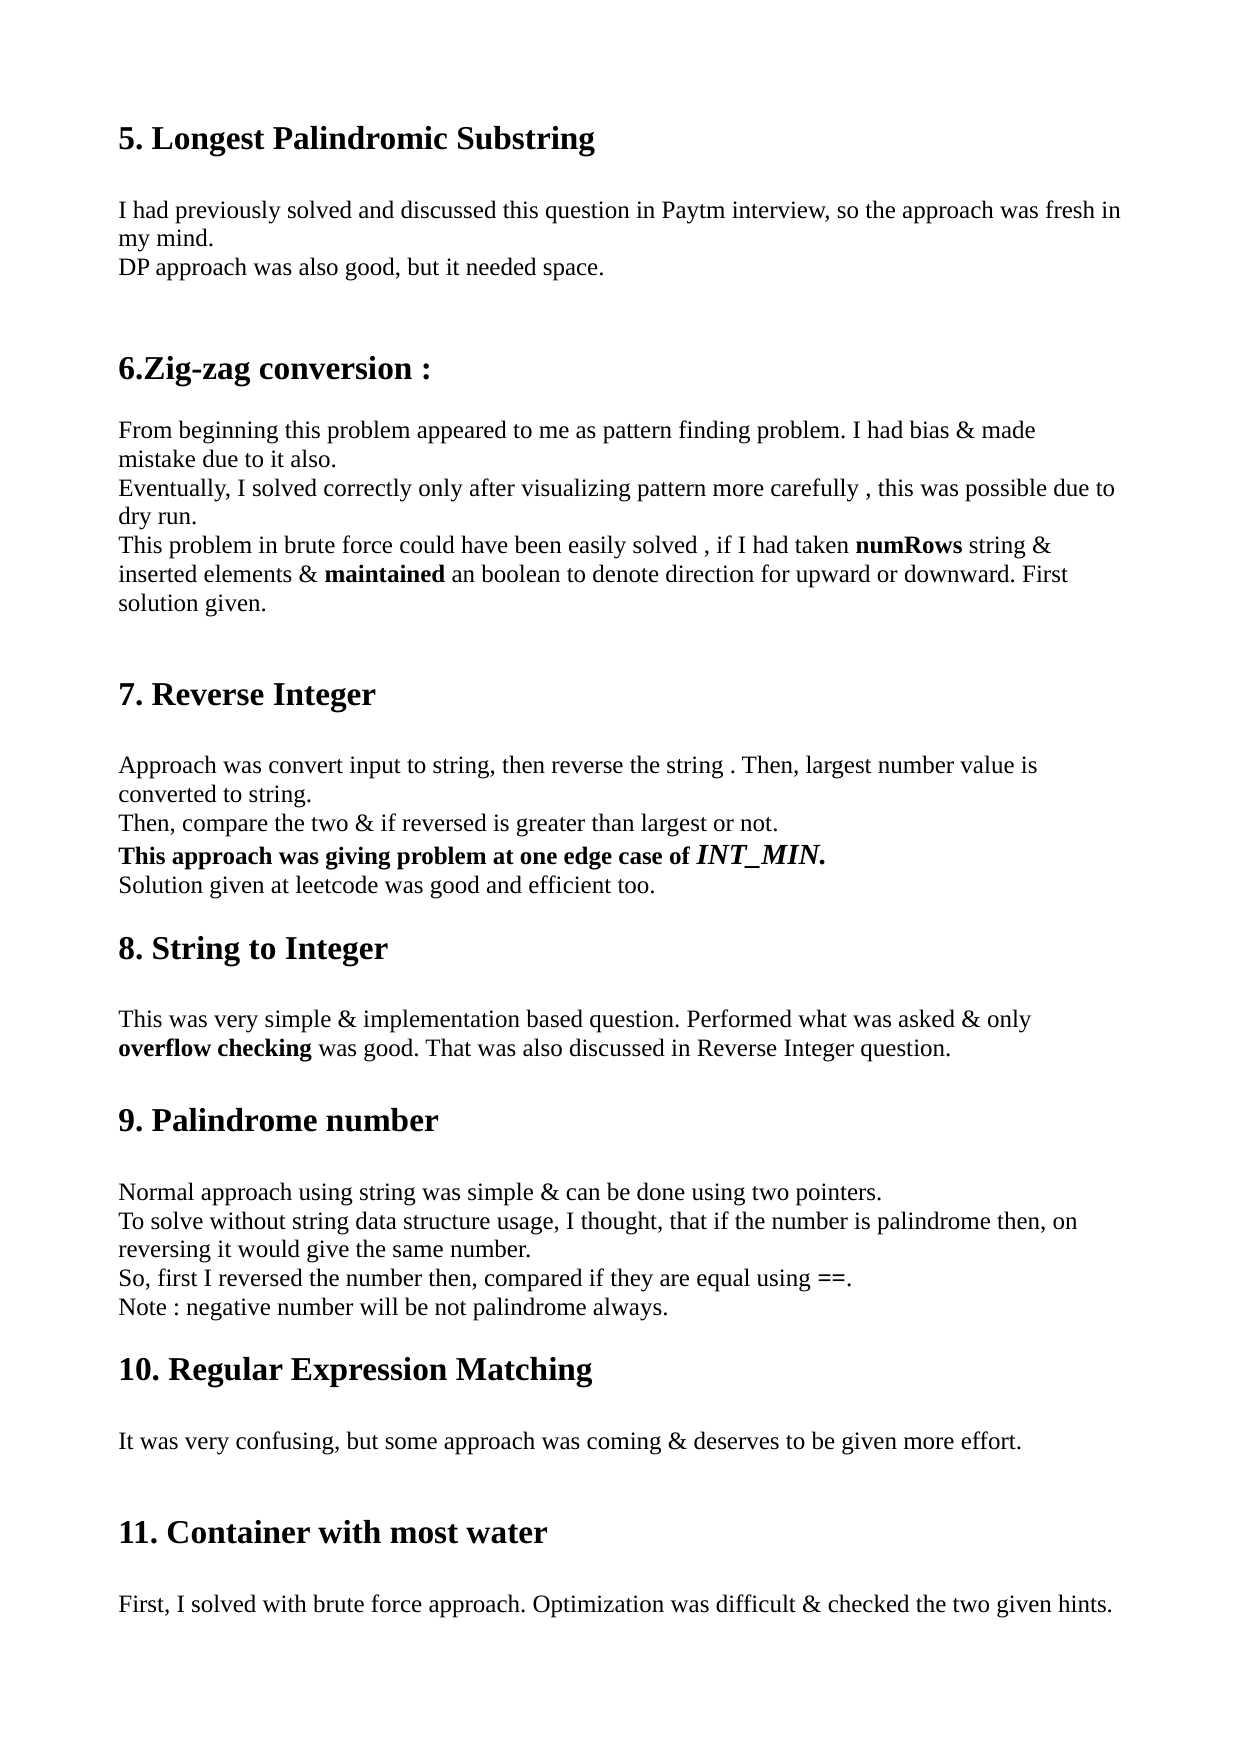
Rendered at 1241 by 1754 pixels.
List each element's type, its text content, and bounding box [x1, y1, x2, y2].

text 7. Reverse Integer [118, 674, 1122, 712]
text 9. Palindrome number [118, 1100, 1122, 1139]
text 10. Regular Expression Matching [118, 1349, 1122, 1388]
text Then, compare the two & if reversed is greater than largest or not. [118, 808, 1122, 837]
text It was very confusing, but some approach was coming & deserves to be given more effort. [118, 1426, 1122, 1455]
text From beginning this problem appeared to me as pattern finding problem. I had bias & made [118, 415, 1122, 444]
text Note : negative number will be not palindrome always. [118, 1292, 1122, 1321]
text This was very simple & implementation based question. Performed what was asked & only overflow checking was good. That was also discussed in Reverse Integer question. [118, 1004, 1122, 1062]
text 11. Container with most water [118, 1512, 1122, 1551]
text mistake due to it also. [118, 444, 1122, 473]
text So, first I reversed the number then, compared if they are equal using ==. [118, 1263, 1122, 1292]
text 8. String to Integer [118, 928, 1122, 966]
text Normal approach using string was simple & can be done using two pointers. [118, 1177, 1122, 1206]
text Eventually, I solved correctly only after visualizing pattern more carefully , this was possible due to [118, 473, 1122, 501]
text dry run. [118, 501, 1122, 530]
text 5. Longest Palindromic Substring [118, 118, 1122, 156]
text DP approach was also good, but it needed space. [118, 252, 1122, 281]
text First, I solved with brute force approach. Optimization was difficult & checked the two given hints. [118, 1589, 1122, 1618]
text I had previously solved and discussed this question in Paytm interview, so the approach was fresh in my mind. [118, 195, 1122, 252]
text 6.Zig-zag conversion : [118, 348, 1122, 386]
text This approach was giving problem at one edge case of INT_MIN. [118, 837, 1122, 870]
text Solution given at leetcode was good and efficient too. [118, 870, 1122, 899]
text To solve without string data structure usage, I thought, that if the number is palindrome then, on reversing it would give the same number. [118, 1206, 1122, 1263]
text This problem in brute force could have been easily solved , if I had taken numRows string & inserted elements & maintained an boolean to denote direction for upward or downward. First solution given. [118, 530, 1122, 616]
text Approach was convert input to string, then reverse the string . Then, largest number value is converted to string. [118, 751, 1122, 808]
